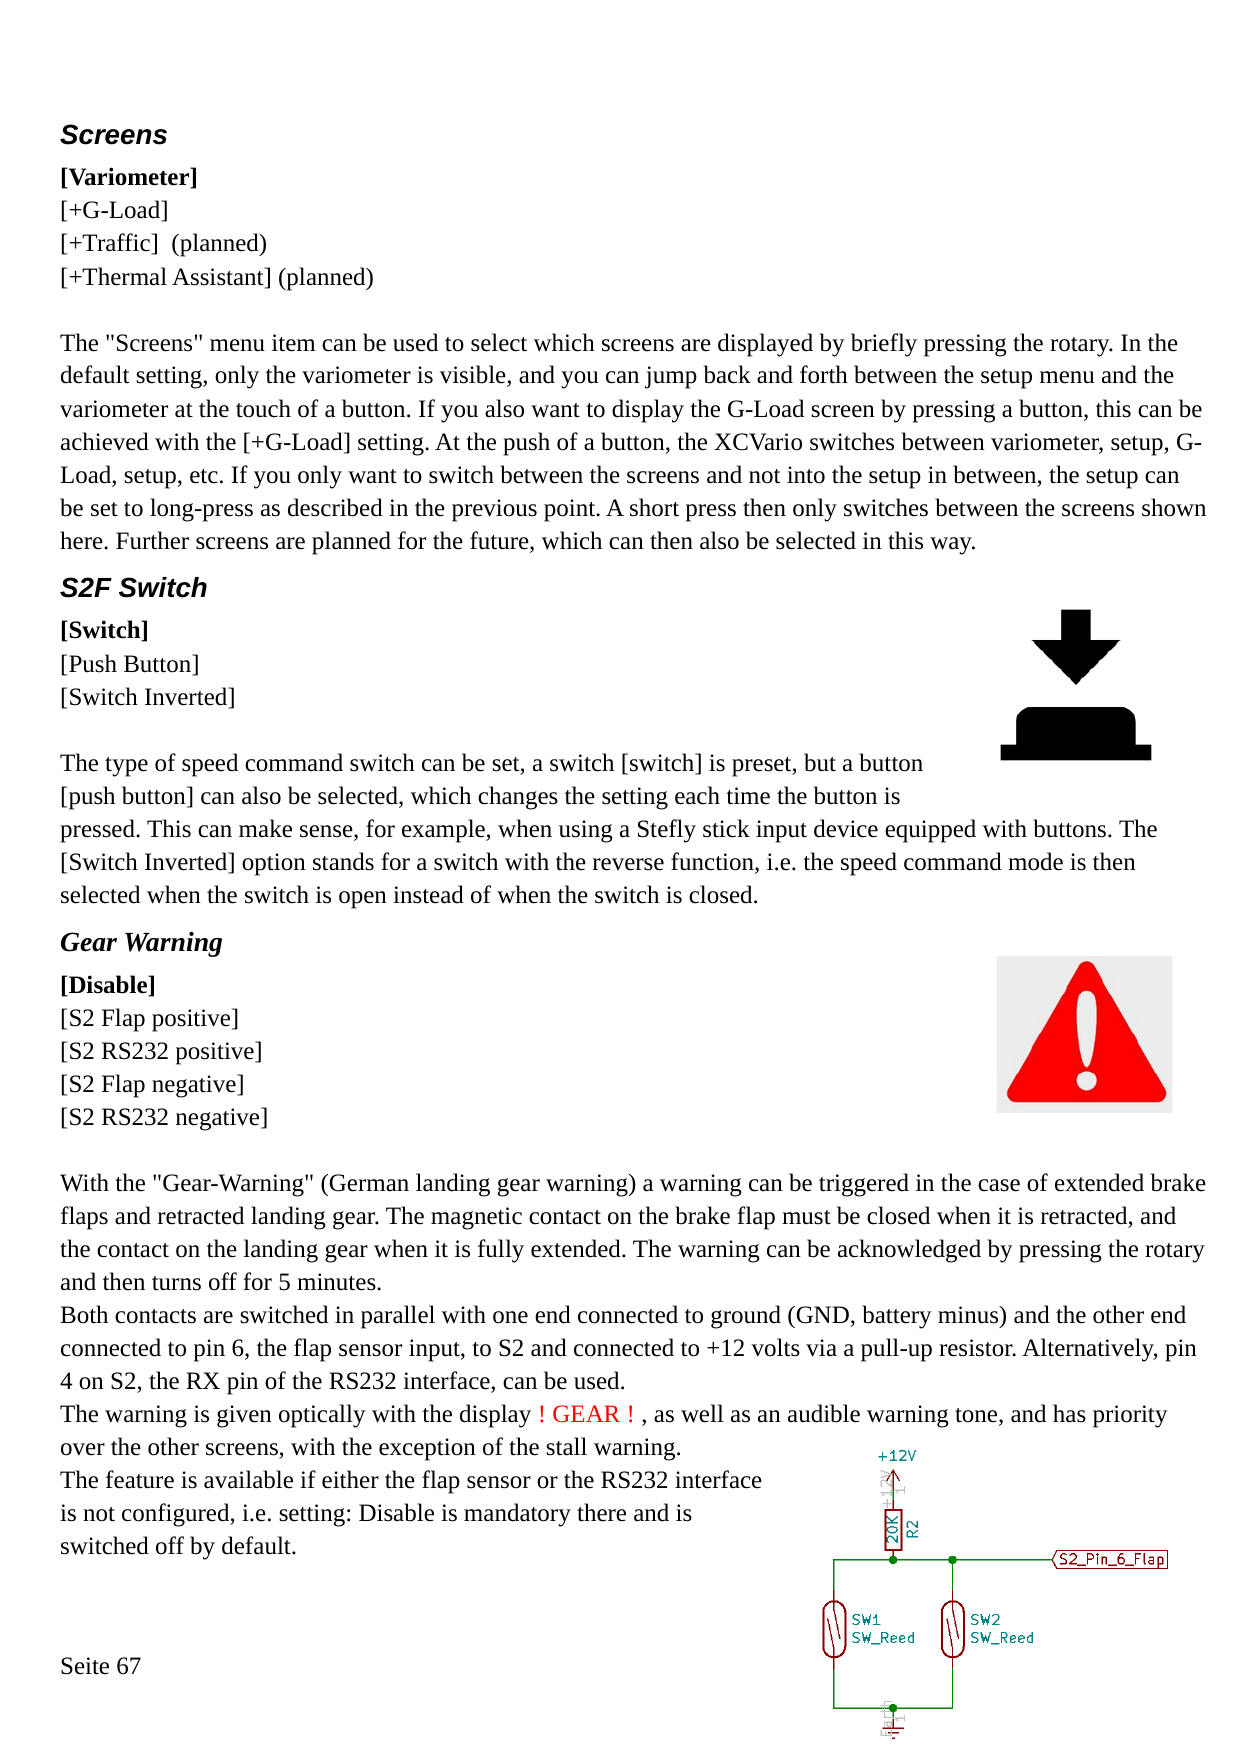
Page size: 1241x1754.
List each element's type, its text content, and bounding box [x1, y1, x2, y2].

text With the "Gear-Warning" (German landing gear warning) a warning can be triggered in the case of extended brake flaps and retracted landing gear. The magnetic contact on the brake flap must be closed when it is retracted, and the contact on the landing gear when it is fully extended. The warning can be acknowledged by pressing the rotary and then turns off for 5 minutes. [60, 1168, 1207, 1296]
text Both contacts are switched in parallel with one end connected to ground (GND, battery minus) and the other end connected to pin 6, the flap sensor input, to S2 and connected to +12 volts via a pull-up resistor. Alternatively, pin 4 on S2, the RX pin of the RS232 interface, can be used. [60, 1300, 1207, 1395]
picture [996, 956, 1173, 1113]
subtitle S2F Switch [60, 571, 1207, 603]
text [+Traffic] (planned) [60, 228, 1207, 257]
text [1173, 1003, 1207, 1031]
picture [953, 576, 1198, 789]
text [S2 Flap negative] [60, 1069, 996, 1097]
text [S2 Flap positive] [60, 1003, 996, 1031]
text [S2 RS232 negative] [60, 1102, 1207, 1131]
text [1198, 616, 1207, 644]
text [Switch Inverted] [60, 682, 953, 710]
text [1173, 1069, 1207, 1097]
text [Disable] [60, 970, 996, 998]
text [1173, 1036, 1207, 1064]
text [Push Button] [60, 649, 953, 677]
text The warning is given optically with the display ! GEAR ! , as well as an audible warning tone, and has priority over the other screens, with the exception of the stall warning. The feature is available if either the flap sensor or the RS232 interface is not configured, i.e. setting: Disable is mandatory there and is switched off by default. [60, 1399, 1207, 1560]
text [Switch] [60, 616, 953, 644]
text [S2 RS232 positive] [60, 1036, 996, 1064]
text The "Screens" menu item can be used to select which screens are displayed by briefly pressing the rotary. In the default setting, only the variometer is visible, and you can jump back and forth between the setup menu and the variometer at the touch of a button. If you also want to display the G-Load screen by pressing a button, this can be achieved with the [+G-Load] setting. At the push of a button, the XCVario switches between variometer, setup, G-Load, setup, etc. If you only want to switch between the screens and not into the setup in between, the setup can be set to long-press as described in the previous point. A short press then only switches between the screens shown here. Further screens are planned for the future, which can then also be selected in this way. [60, 328, 1207, 554]
text [+G-Load] [60, 196, 1207, 224]
subtitle Gear Warning [60, 925, 1207, 957]
subtitle Screens [60, 118, 1207, 150]
text [Variometer] [60, 162, 1207, 191]
text The type of speed command switch can be set, a switch [switch] is preset, but a button [push button] can also be selected, which changes the setting each time the button is pressed. This can make sense, for example, when using a Stefly stick input device equipped with buttons. The [Switch Inverted] option stands for a switch with the reverse function, i.e. the speed command mode is then selected when the switch is open instead of when the switch is closed. [60, 748, 1207, 908]
text [+Thermal Assistant] (planned) [60, 262, 1207, 290]
text [1173, 970, 1207, 998]
picture [776, 1434, 1185, 1754]
